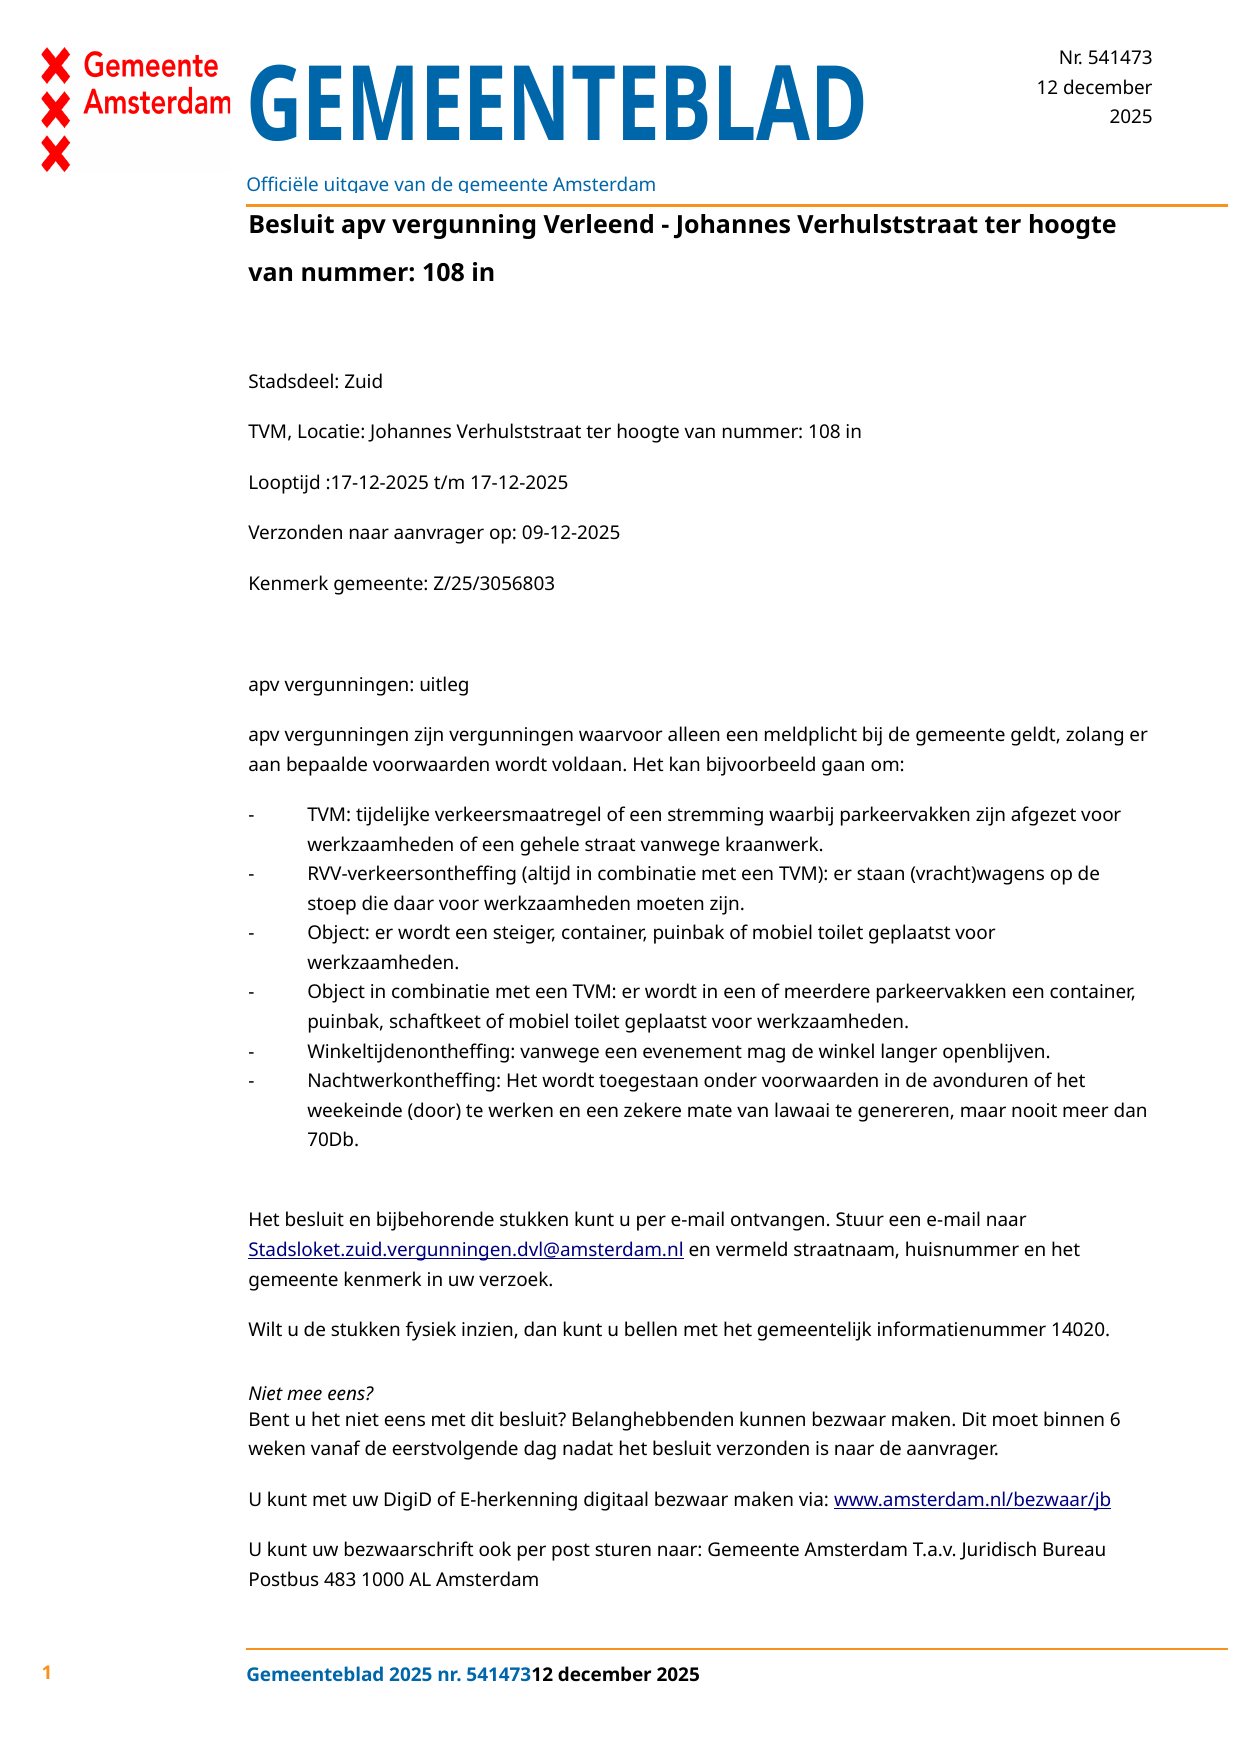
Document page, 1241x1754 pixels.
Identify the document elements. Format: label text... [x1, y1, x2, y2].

text Niet mee eens? [248, 1380, 1152, 1406]
text Het besluit en bijbehorende stukken kunt u per e-mail ontvangen. Stuur een e-mail naar Stadsloket.zuid.vergunningen.dvl@amsterdam.nl en vermeld straatnaam, huisnummer en het gemeente kenmerk in uw verzoek. [248, 1207, 1152, 1292]
text U kunt uw bezwaarschrift ook per post sturen naar: Gemeente Amsterdam T.a.v. Juridisch Bureau Postbus 483 1000 AL Amsterdam [248, 1536, 1152, 1592]
text Looptijd :17-12-2025 t/m 17-12-2025 [248, 469, 1152, 495]
list TVM: tijdelijke verkeersmaatregel of een stremming waarbij parkeervakken zijn afgezet voor werkzaamheden of een gehele straat vanwege kraanwerk. [248, 801, 1152, 857]
text TVM, Locatie: Johannes Verhulststraat ter hoogte van nummer: 108 in [248, 419, 1152, 444]
picture [41, 47, 231, 172]
list Object in combinatie met een TVM: er wordt in een of meerdere parkeervakken een container, puinbak, schaftkeet of mobiel toilet geplaatst voor werkzaamheden. [248, 979, 1152, 1034]
text Stadsdeel: Zuid [248, 368, 1152, 394]
list RVV-verkeersontheffing (altijd in combinatie met een TVM): er staan (vracht)wagens op de stoep die daar voor werkzaamheden moeten zijn. [248, 860, 1152, 916]
list Winkeltijdenontheffing: vanwege een evenement mag de winkel langer openblijven. [248, 1038, 1152, 1064]
text Kenmerk gemeente: Z/25/3056803 [248, 570, 1152, 596]
text Wilt u de stukken fysiek inzien, dan kunt u bellen met het gemeentelijk informatienummer 14020. [248, 1316, 1152, 1342]
list Nachtwerkontheffing: Het wordt toegestaan onder voorwaarden in de avonduren of het weekeinde (door) te werken en een zekere mate van lawaai te genereren, maar nooit meer dan 70Db. [248, 1067, 1152, 1152]
text U kunt met uw DigiD of E-herkenning digitaal bezwaar maken via: www.amsterdam.nl/bezwaar/jb [248, 1486, 1152, 1512]
text apv vergunningen zijn vergunningen waarvoor alleen een meldplicht bij de gemeente geldt, zolang er aan bepaalde voorwaarden wordt voldaan. Het kan bijvoorbeeld gaan om: [248, 721, 1152, 777]
list Object: er wordt een steiger, container, puinbak of mobiel toilet geplaatst voor werkzaamheden. [248, 919, 1152, 975]
text Besluit apv vergunning Verleend - Johannes Verhulststraat ter hoogte van nummer: 108 in [248, 207, 1152, 288]
text apv vergunningen: uitleg [248, 671, 1152, 697]
text Bent u het niet eens met dit besluit? Belanghebbenden kunnen bezwaar maken. Dit moet binnen 6 weken vanaf de eerstvolgende dag nadat het besluit verzonden is naar de aanvrager. [248, 1406, 1152, 1461]
text Verzonden naar aanvrager op: 09-12-2025 [248, 519, 1152, 545]
